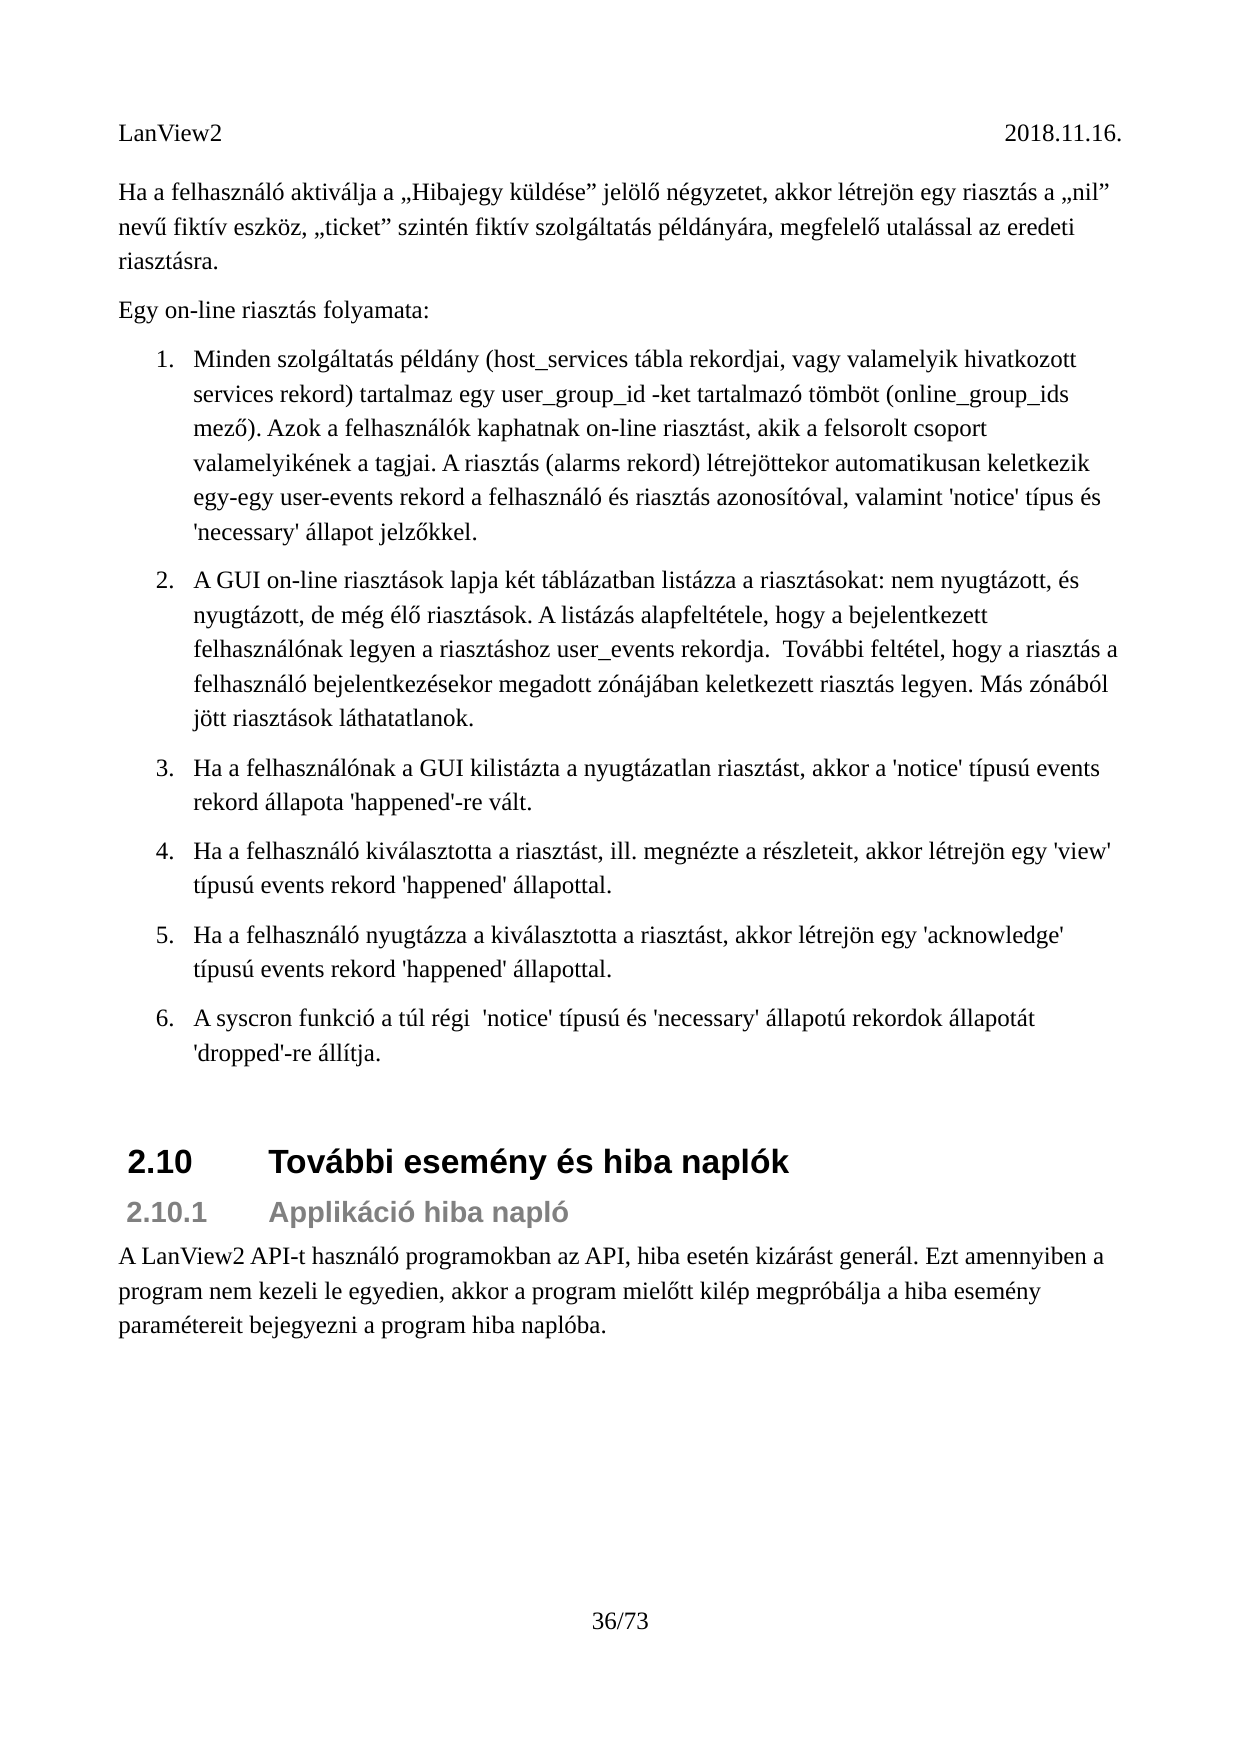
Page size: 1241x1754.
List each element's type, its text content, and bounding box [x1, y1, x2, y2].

subtitle További esemény és hiba naplók [118, 1142, 1122, 1181]
list Ha a felhasználó nyugtázza a kiválasztotta a riasztást, akkor létrejön egy 'acknowledge' típusú events rekord 'happened' állapottal. [156, 920, 1122, 983]
subtitle Applikáció hiba napló [118, 1195, 1122, 1229]
list Ha a felhasználónak a GUI kilistázta a nyugtázatlan riasztást, akkor a 'notice' típusú events rekord állapota 'happened'-re vált. [156, 753, 1122, 816]
text A LanView2 API-t használó programokban az API, hiba esetén kizárást generál. Ezt amennyiben a program nem kezeli le egyedien, akkor a program mielőtt kilép megpróbálja a hiba esemény paramétereit bejegyezni a program hiba naplóba. [118, 1241, 1122, 1339]
list Ha a felhasználó kiválasztotta a riasztást, ill. megnézte a részleteit, akkor létrejön egy 'view' típusú events rekord 'happened' állapottal. [156, 836, 1122, 899]
list Minden szolgáltatás példány (host_services tábla rekordjai, vagy valamelyik hivatkozott services rekord) tartalmaz egy user_group_id -ket tartalmazó tömböt (online_group_ids mező). Azok a felhasználók kaphatnak on-line riasztást, akik a felsorolt csoport valamelyikének a tagjai. A riasztás (alarms rekord) létrejöttekor automatikusan keletkezik egy-egy user-events rekord a felhasználó és riasztás azonosítóval, valamint 'notice' típus és 'necessary' állapot jelzőkkel. [156, 344, 1122, 545]
list A syscron funkció a túl régi 'notice' típusú és 'necessary' állapotú rekordok állapotát 'dropped'-re állítja. [156, 1003, 1122, 1066]
text Ha a felhasználó aktiválja a „Hibajegy küldése” jelölő négyzetet, akkor létrejön egy riasztás a „nil” nevű fiktív eszköz, „ticket” szintén fiktív szolgáltatás példányára, megfelelő utalással az eredeti riasztásra. [118, 177, 1122, 275]
text Egy on-line riasztás folyamata: [118, 295, 1122, 324]
list A GUI on-line riasztások lapja két táblázatban listázza a riasztásokat: nem nyugtázott, és nyugtázott, de még élő riasztások. A listázás alapfeltétele, hogy a bejelentkezett felhasználónak legyen a riasztáshoz user_events rekordja. További feltétel, hogy a riasztás a felhasználó bejelentkezésekor megadott zónájában keletkezett riasztás legyen. Más zónából jött riasztások láthatatlanok. [156, 566, 1122, 732]
